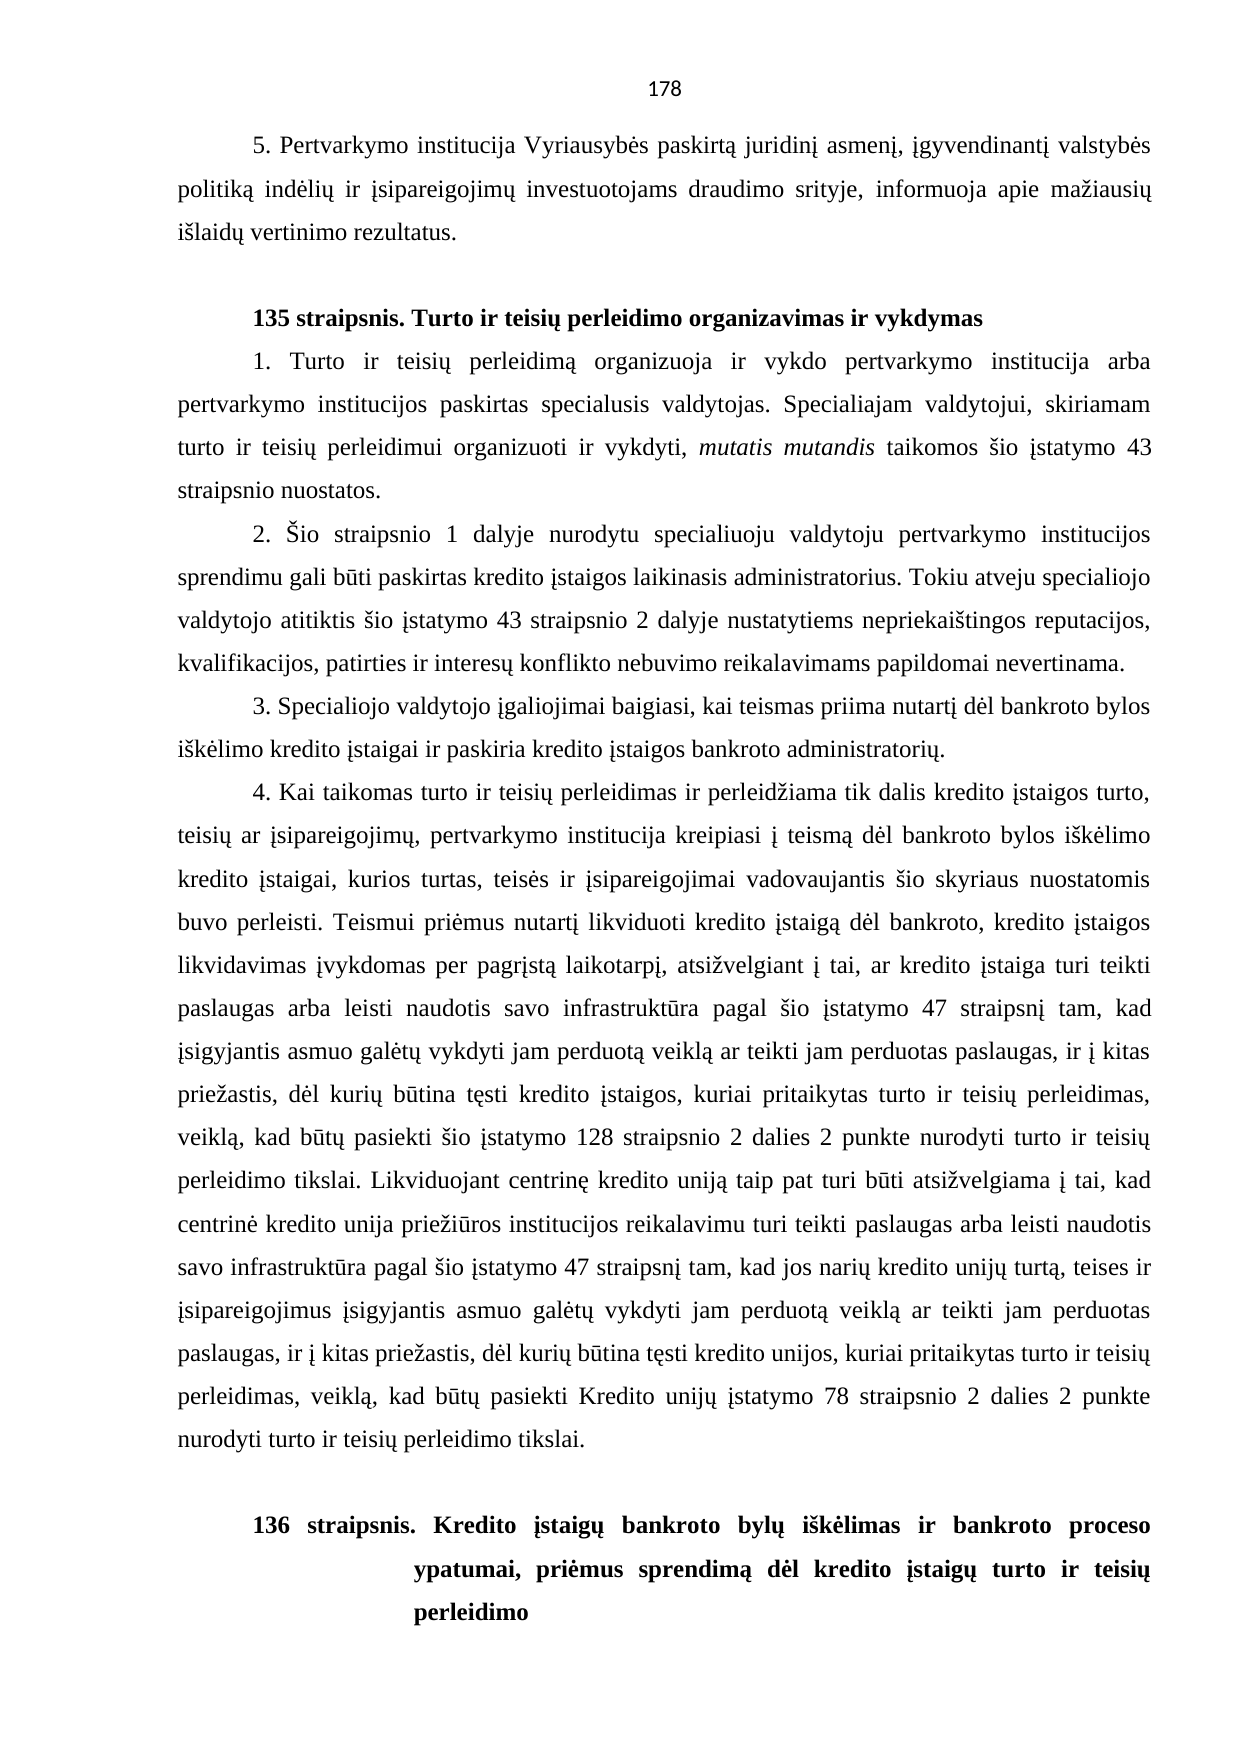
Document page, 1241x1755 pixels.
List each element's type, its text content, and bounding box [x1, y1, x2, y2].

text 2. Šio straipsnio 1 dalyje nurodytu specialiuoju valdytoju pertvarkymo institucijos sprendimu gali būti paskirtas kredito įstaigos laikinasis administratorius. Tokiu atveju specialiojo valdytojo atitiktis šio įstatymo 43 straipsnio 2 dalyje nustatytiems nepriekaištingos reputacijos, kvalifikacijos, patirties ir interesų konflikto nebuvimo reikalavimams papildomai nevertinama. [177, 519, 1152, 677]
text 5. Pertvarkymo institucija Vyriausybės paskirtą juridinį asmenį, įgyvendinantį valstybės politiką indėlių ir įsipareigojimų investuotojams draudimo srityje, informuoja apie mažiausių išlaidų vertinimo rezultatus. [177, 131, 1152, 246]
text 1. Turto ir teisių perleidimą organizuoja ir vykdo pertvarkymo institucija arba pertvarkymo institucijos paskirtas specialusis valdytojas. Specialiajam valdytojui, skiriamam turto ir teisių perleidimui organizuoti ir vykdyti, mutatis mutandis taikomos šio įstatymo 43 straipsnio nuostatos. [177, 346, 1152, 504]
text 3. Specialiojo valdytojo įgaliojimai baigiasi, kai teismas priima nutartį dėl bankroto bylos iškėlimo kredito įstaigai ir paskiria kredito įstaigos bankroto administratorių. [177, 691, 1152, 763]
text 136 straipsnis. Kredito įstaigų bankroto bylų iškėlimas ir bankroto proceso ypatumai, priėmus sprendimą dėl kredito įstaigų turto ir teisių perleidimo [252, 1511, 1152, 1626]
text 135 straipsnis. Turto ir teisių perleidimo organizavimas ir vykdymas [177, 303, 1152, 332]
text 4. Kai taikomas turto ir teisių perleidimas ir perleidžiama tik dalis kredito įstaigos turto, teisių ar įsipareigojimų, pertvarkymo institucija kreipiasi į teismą dėl bankroto bylos iškėlimo kredito įstaigai, kurios turtas, teisės ir įsipareigojimai vadovaujantis šio skyriaus nuostatomis buvo perleisti. Teismui priėmus nutartį likviduoti kredito įstaigą dėl bankroto, kredito įstaigos likvidavimas įvykdomas per pagrįstą laikotarpį, atsižvelgiant į tai, ar kredito įstaiga turi teikti paslaugas arba leisti naudotis savo infrastruktūra pagal šio įstatymo 47 straipsnį tam, kad įsigyjantis asmuo galėtų vykdyti jam perduotą veiklą ar teikti jam perduotas paslaugas, ir į kitas priežastis, dėl kurių būtina tęsti kredito įstaigos, kuriai pritaikytas turto ir teisių perleidimas, veiklą, kad būtų pasiekti šio įstatymo 128 straipsnio 2 dalies 2 punkte nurodyti turto ir teisių perleidimo tikslai. Likviduojant centrinę kredito uniją taip pat turi būti atsižvelgiama į tai, kad centrinė kredito unija priežiūros institucijos reikalavimu turi teikti paslaugas arba leisti naudotis savo infrastruktūra pagal šio įstatymo 47 straipsnį tam, kad jos narių kredito unijų turtą, teises ir įsipareigojimus įsigyjantis asmuo galėtų vykdyti jam perduotą veiklą ar teikti jam perduotas paslaugas, ir į kitas priežastis, dėl kurių būtina tęsti kredito unijos, kuriai pritaikytas turto ir teisių perleidimas, veiklą, kad būtų pasiekti Kredito unijų įstatymo 78 straipsnio 2 dalies 2 punkte nurodyti turto ir teisių perleidimo tikslai. [177, 777, 1152, 1453]
